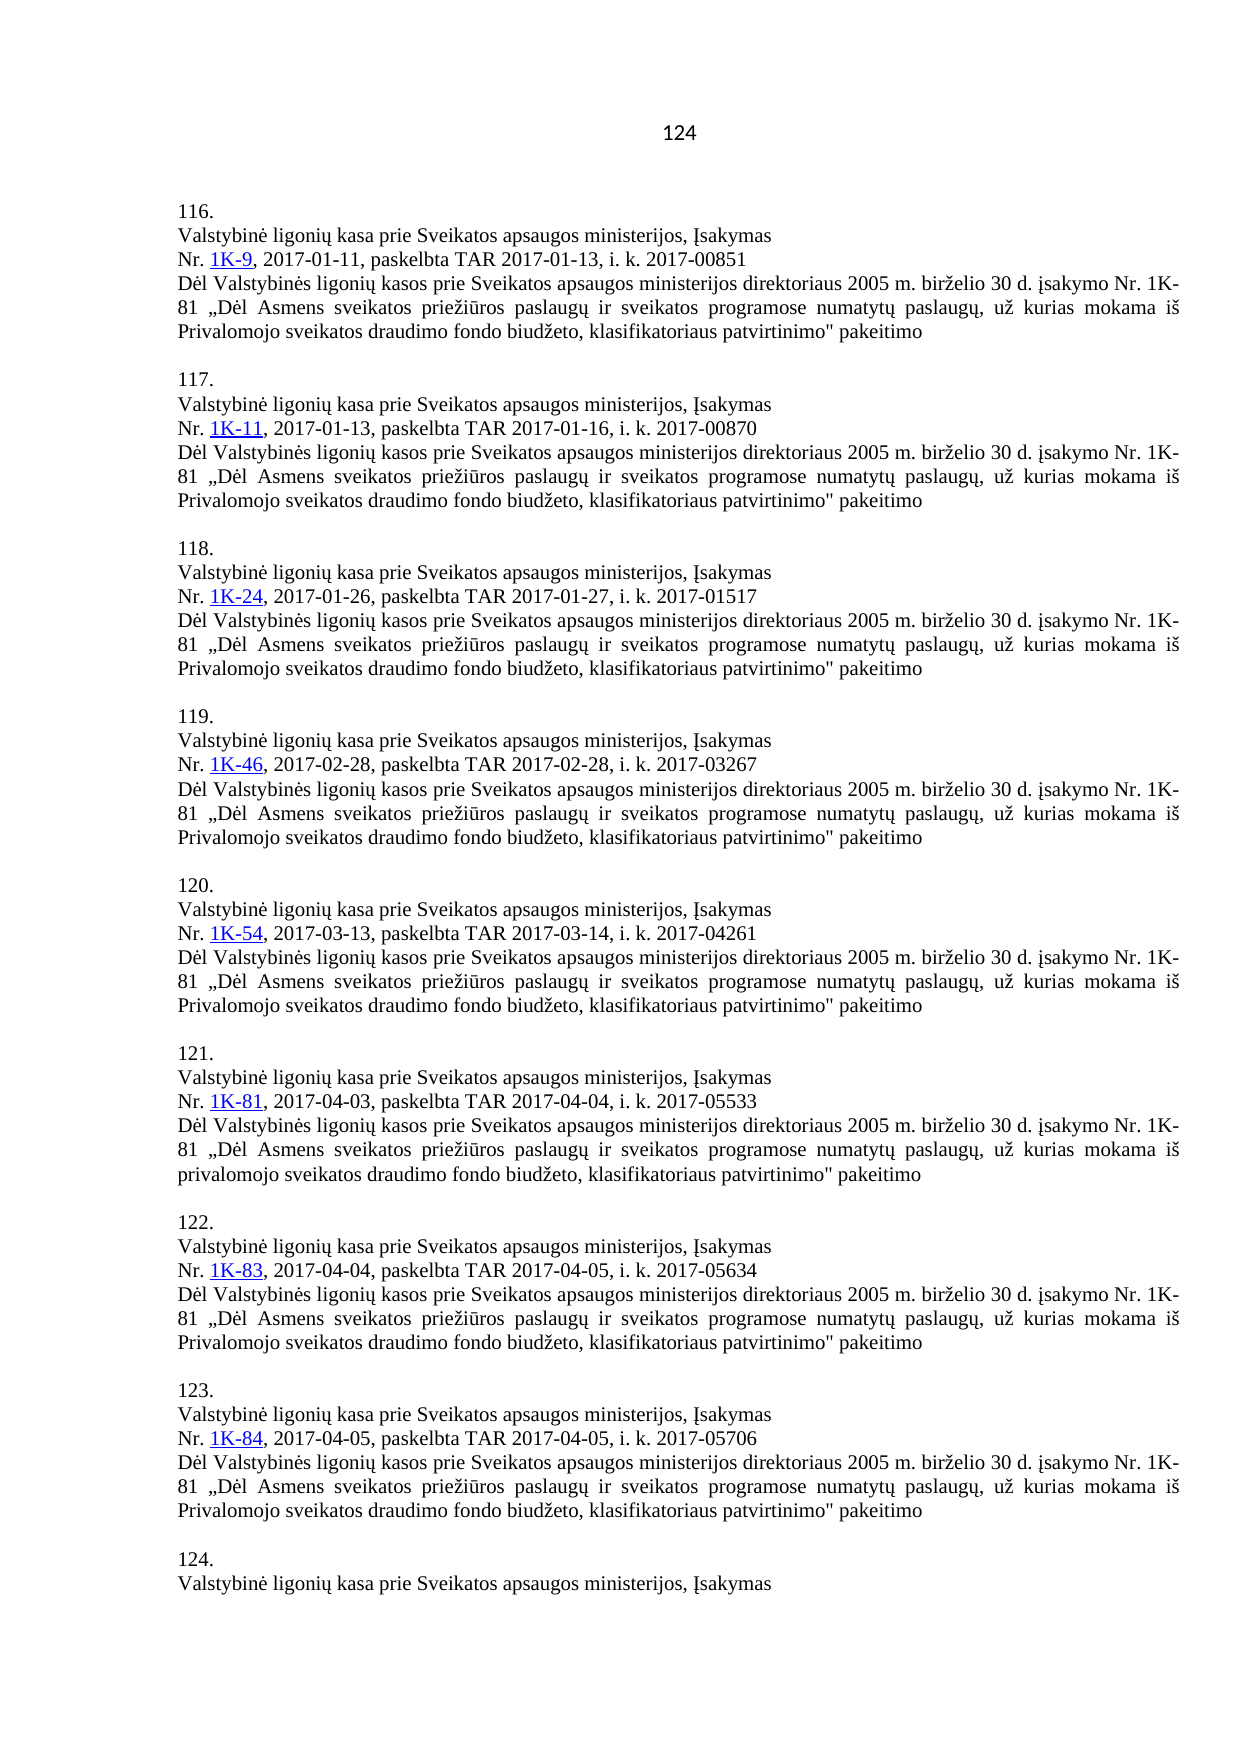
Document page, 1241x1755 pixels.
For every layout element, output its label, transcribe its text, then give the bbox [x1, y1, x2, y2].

text Dėl Valstybinės ligonių kasos prie Sveikatos apsaugos ministerijos direktoriaus 2005 m. birželio 30 d. įsakymo Nr. 1K-81 „Dėl Asmens sveikatos priežiūros paslaugų ir sveikatos programose numatytų paslaugų, už kurias mokama iš Privalomojo sveikatos draudimo fondo biudžeto, klasifikatoriaus patvirtinimo" pakeitimo [177, 1450, 1181, 1522]
text Nr. 1K-46, 2017-02-28, paskelbta TAR 2017-02-28, i. k. 2017-03267 [177, 752, 1181, 776]
text 118. [177, 536, 1181, 560]
text Valstybinė ligonių kasa prie Sveikatos apsaugos ministerijos, Įsakymas [177, 391, 1181, 416]
text Dėl Valstybinės ligonių kasos prie Sveikatos apsaugos ministerijos direktoriaus 2005 m. birželio 30 d. įsakymo Nr. 1K-81 „Dėl Asmens sveikatos priežiūros paslaugų ir sveikatos programose numatytų paslaugų, už kurias mokama iš Privalomojo sveikatos draudimo fondo biudžeto, klasifikatoriaus patvirtinimo" pakeitimo [177, 945, 1181, 1017]
text Dėl Valstybinės ligonių kasos prie Sveikatos apsaugos ministerijos direktoriaus 2005 m. birželio 30 d. įsakymo Nr. 1K-81 „Dėl Asmens sveikatos priežiūros paslaugų ir sveikatos programose numatytų paslaugų, už kurias mokama iš Privalomojo sveikatos draudimo fondo biudžeto, klasifikatoriaus patvirtinimo" pakeitimo [177, 1282, 1181, 1354]
text Nr. 1K-81, 2017-04-03, paskelbta TAR 2017-04-04, i. k. 2017-05533 [177, 1089, 1181, 1113]
text Nr. 1K-84, 2017-04-05, paskelbta TAR 2017-04-05, i. k. 2017-05706 [177, 1426, 1181, 1450]
text 117. [177, 367, 1181, 391]
text Dėl Valstybinės ligonių kasos prie Sveikatos apsaugos ministerijos direktoriaus 2005 m. birželio 30 d. įsakymo Nr. 1K-81 „Dėl Asmens sveikatos priežiūros paslaugų ir sveikatos programose numatytų paslaugų, už kurias mokama iš Privalomojo sveikatos draudimo fondo biudžeto, klasifikatoriaus patvirtinimo" pakeitimo [177, 776, 1181, 849]
text Valstybinė ligonių kasa prie Sveikatos apsaugos ministerijos, Įsakymas [177, 1234, 1181, 1258]
text Nr. 1K-54, 2017-03-13, paskelbta TAR 2017-03-14, i. k. 2017-04261 [177, 921, 1181, 945]
text Valstybinė ligonių kasa prie Sveikatos apsaugos ministerijos, Įsakymas [177, 1402, 1181, 1426]
text 120. [177, 873, 1181, 897]
text Nr. 1K-11, 2017-01-13, paskelbta TAR 2017-01-16, i. k. 2017-00870 [177, 416, 1181, 439]
text Dėl Valstybinės ligonių kasos prie Sveikatos apsaugos ministerijos direktoriaus 2005 m. birželio 30 d. įsakymo Nr. 1K-81 „Dėl Asmens sveikatos priežiūros paslaugų ir sveikatos programose numatytų paslaugų, už kurias mokama iš Privalomojo sveikatos draudimo fondo biudžeto, klasifikatoriaus patvirtinimo" pakeitimo [177, 271, 1181, 343]
text 116. [177, 199, 1181, 223]
text 122. [177, 1209, 1181, 1234]
text Nr. 1K-83, 2017-04-04, paskelbta TAR 2017-04-05, i. k. 2017-05634 [177, 1258, 1181, 1282]
text Nr. 1K-24, 2017-01-26, paskelbta TAR 2017-01-27, i. k. 2017-01517 [177, 584, 1181, 608]
text Valstybinė ligonių kasa prie Sveikatos apsaugos ministerijos, Įsakymas [177, 1065, 1181, 1089]
text 121. [177, 1041, 1181, 1065]
text 123. [177, 1378, 1181, 1402]
text Dėl Valstybinės ligonių kasos prie Sveikatos apsaugos ministerijos direktoriaus 2005 m. birželio 30 d. įsakymo Nr. 1K-81 „Dėl Asmens sveikatos priežiūros paslaugų ir sveikatos programose numatytų paslaugų, už kurias mokama iš Privalomojo sveikatos draudimo fondo biudžeto, klasifikatoriaus patvirtinimo" pakeitimo [177, 439, 1181, 512]
text Valstybinė ligonių kasa prie Sveikatos apsaugos ministerijos, Įsakymas [177, 1571, 1181, 1594]
text Valstybinė ligonių kasa prie Sveikatos apsaugos ministerijos, Įsakymas [177, 223, 1181, 247]
text Dėl Valstybinės ligonių kasos prie Sveikatos apsaugos ministerijos direktoriaus 2005 m. birželio 30 d. įsakymo Nr. 1K-81 „Dėl Asmens sveikatos priežiūros paslaugų ir sveikatos programose numatytų paslaugų, už kurias mokama iš Privalomojo sveikatos draudimo fondo biudžeto, klasifikatoriaus patvirtinimo" pakeitimo [177, 608, 1181, 680]
text Nr. 1K-9, 2017-01-11, paskelbta TAR 2017-01-13, i. k. 2017-00851 [177, 247, 1181, 271]
text 119. [177, 704, 1181, 728]
text Valstybinė ligonių kasa prie Sveikatos apsaugos ministerijos, Įsakymas [177, 728, 1181, 752]
text 124. [177, 1546, 1181, 1571]
text Valstybinė ligonių kasa prie Sveikatos apsaugos ministerijos, Įsakymas [177, 897, 1181, 921]
text Dėl Valstybinės ligonių kasos prie Sveikatos apsaugos ministerijos direktoriaus 2005 m. birželio 30 d. įsakymo Nr. 1K-81 „Dėl Asmens sveikatos priežiūros paslaugų ir sveikatos programose numatytų paslaugų, už kurias mokama iš privalomojo sveikatos draudimo fondo biudžeto, klasifikatoriaus patvirtinimo" pakeitimo [177, 1113, 1181, 1186]
text Valstybinė ligonių kasa prie Sveikatos apsaugos ministerijos, Įsakymas [177, 560, 1181, 584]
